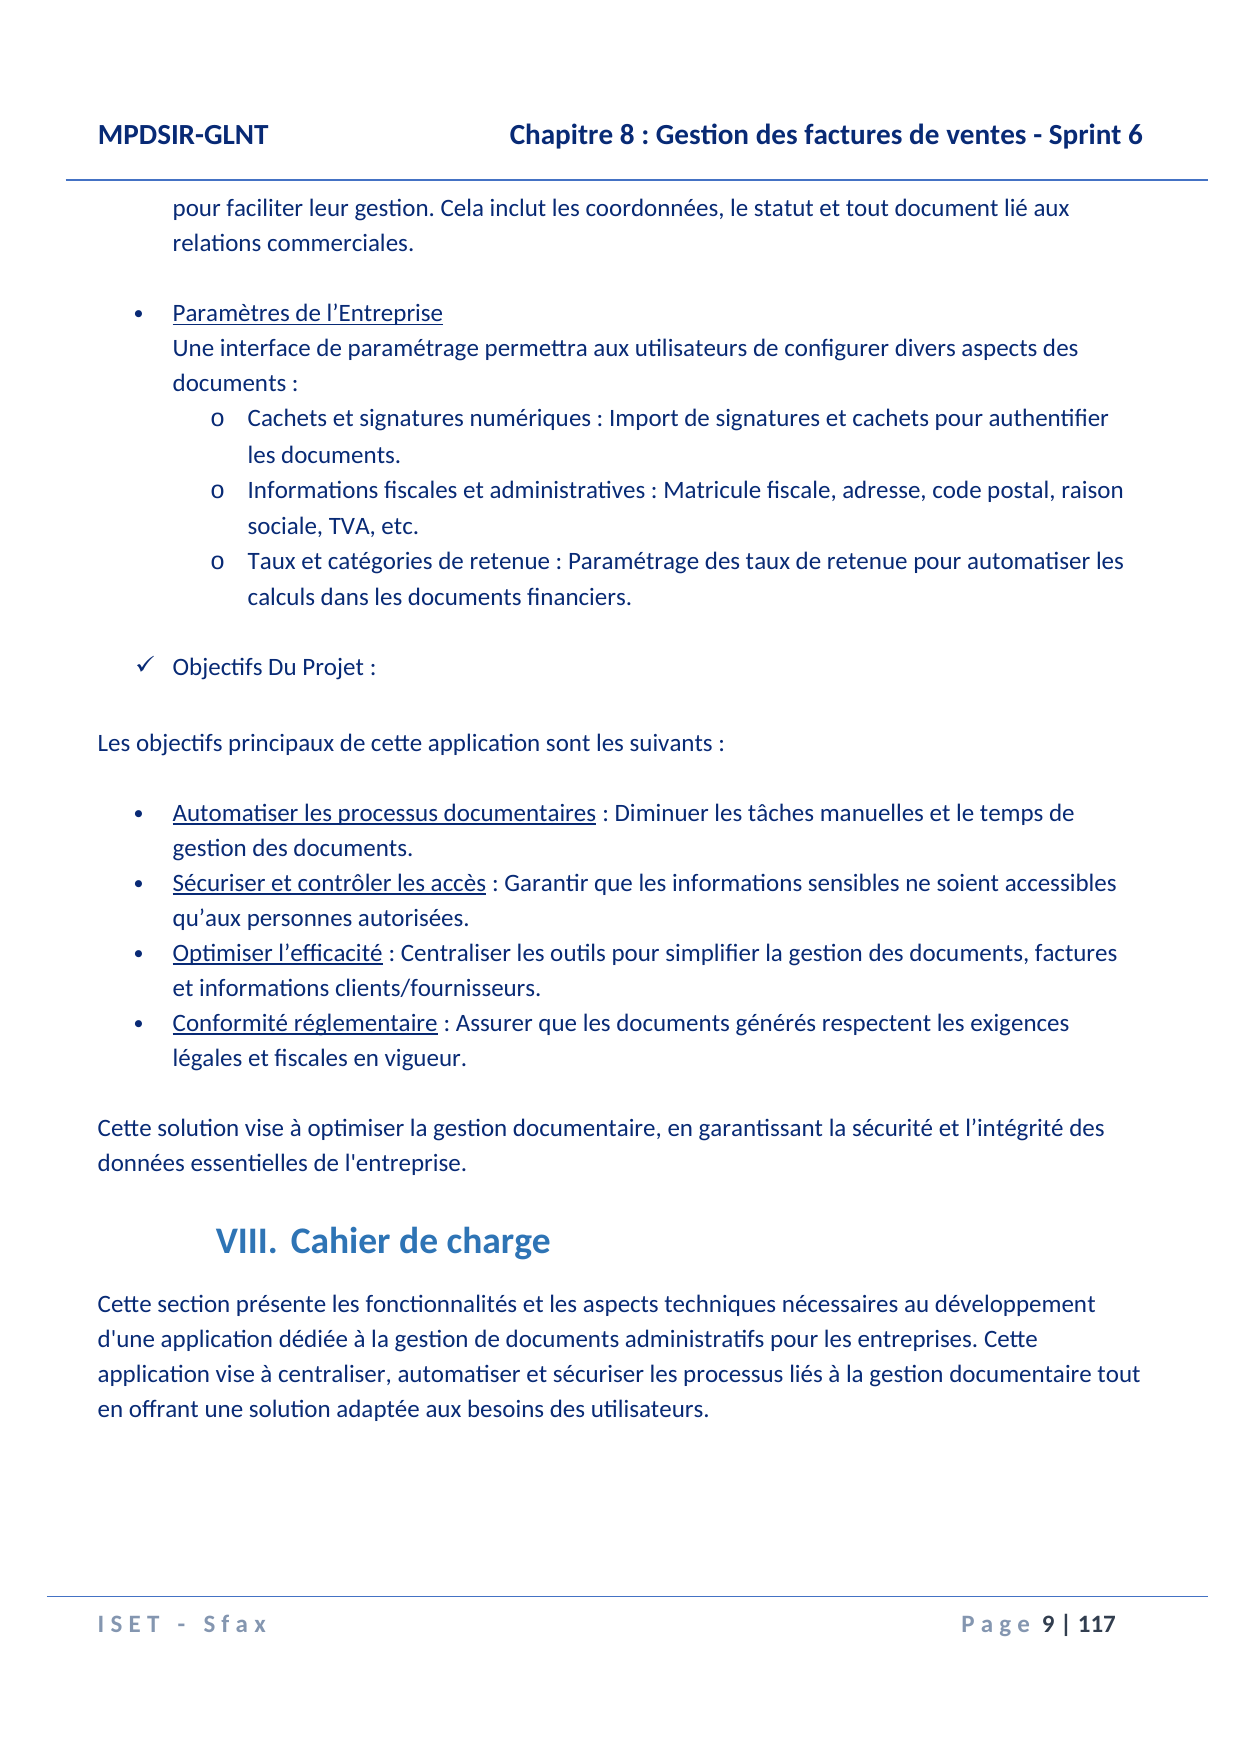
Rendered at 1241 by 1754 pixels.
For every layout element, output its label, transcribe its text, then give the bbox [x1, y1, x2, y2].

list Conformité réglementaire : Assurer que les documents générés respectent les exigences légales et fiscales en vigueur. [135, 1007, 1143, 1073]
text Cette section présente les fonctionnalités et les aspects techniques nécessaires au développement d'une application dédiée à la gestion de documents administratifs pour les entreprises. Cette application vise à centraliser, automatiser et sécuriser les processus liés à la gestion documentaire tout en offrant une solution adaptée aux besoins des utilisateurs. [97, 1288, 1143, 1423]
list Paramètres de l’Entreprise Une interface de paramétrage permettra aux utilisateurs de configurer divers aspects des documents : [135, 297, 1143, 398]
list Sécuriser et contrôler les accès : Garantir que les informations sensibles ne soient accessibles qu’aux personnes autorisées. [135, 867, 1143, 933]
list Automatiser les processus documentaires : Diminuer les tâches manuelles et le temps de gestion des documents. [135, 797, 1143, 863]
list Optimiser l’efficacité : Centraliser les outils pour simplifier la gestion des documents, factures et informations clients/fournisseurs. [135, 937, 1143, 1003]
list Cachets et signatures numériques : Import de signatures et cachets pour authentifier les documents. [210, 402, 1143, 469]
text Les objectifs principaux de cette application sont les suivants : [97, 727, 1143, 758]
list pour faciliter leur gestion. Cela inclut les coordonnées, le statut et tout document lié aux relations commerciales. [135, 192, 1143, 258]
list Informations fiscales et administratives : Matricule fiscale, adresse, code postal, raison sociale, TVA, etc. [210, 474, 1143, 541]
list Taux et catégories de retenue : Paramétrage des taux de retenue pour automatiser les calculs dans les documents financiers. [210, 545, 1143, 612]
text Cette solution vise à optimiser la gestion documentaire, en garantissant la sécurité et l’intégrité des données essentielles de l'entreprise. [97, 1112, 1143, 1178]
subtitle Cahier de charge [216, 1217, 1143, 1263]
list Objectifs Du Projet : [135, 651, 1143, 682]
